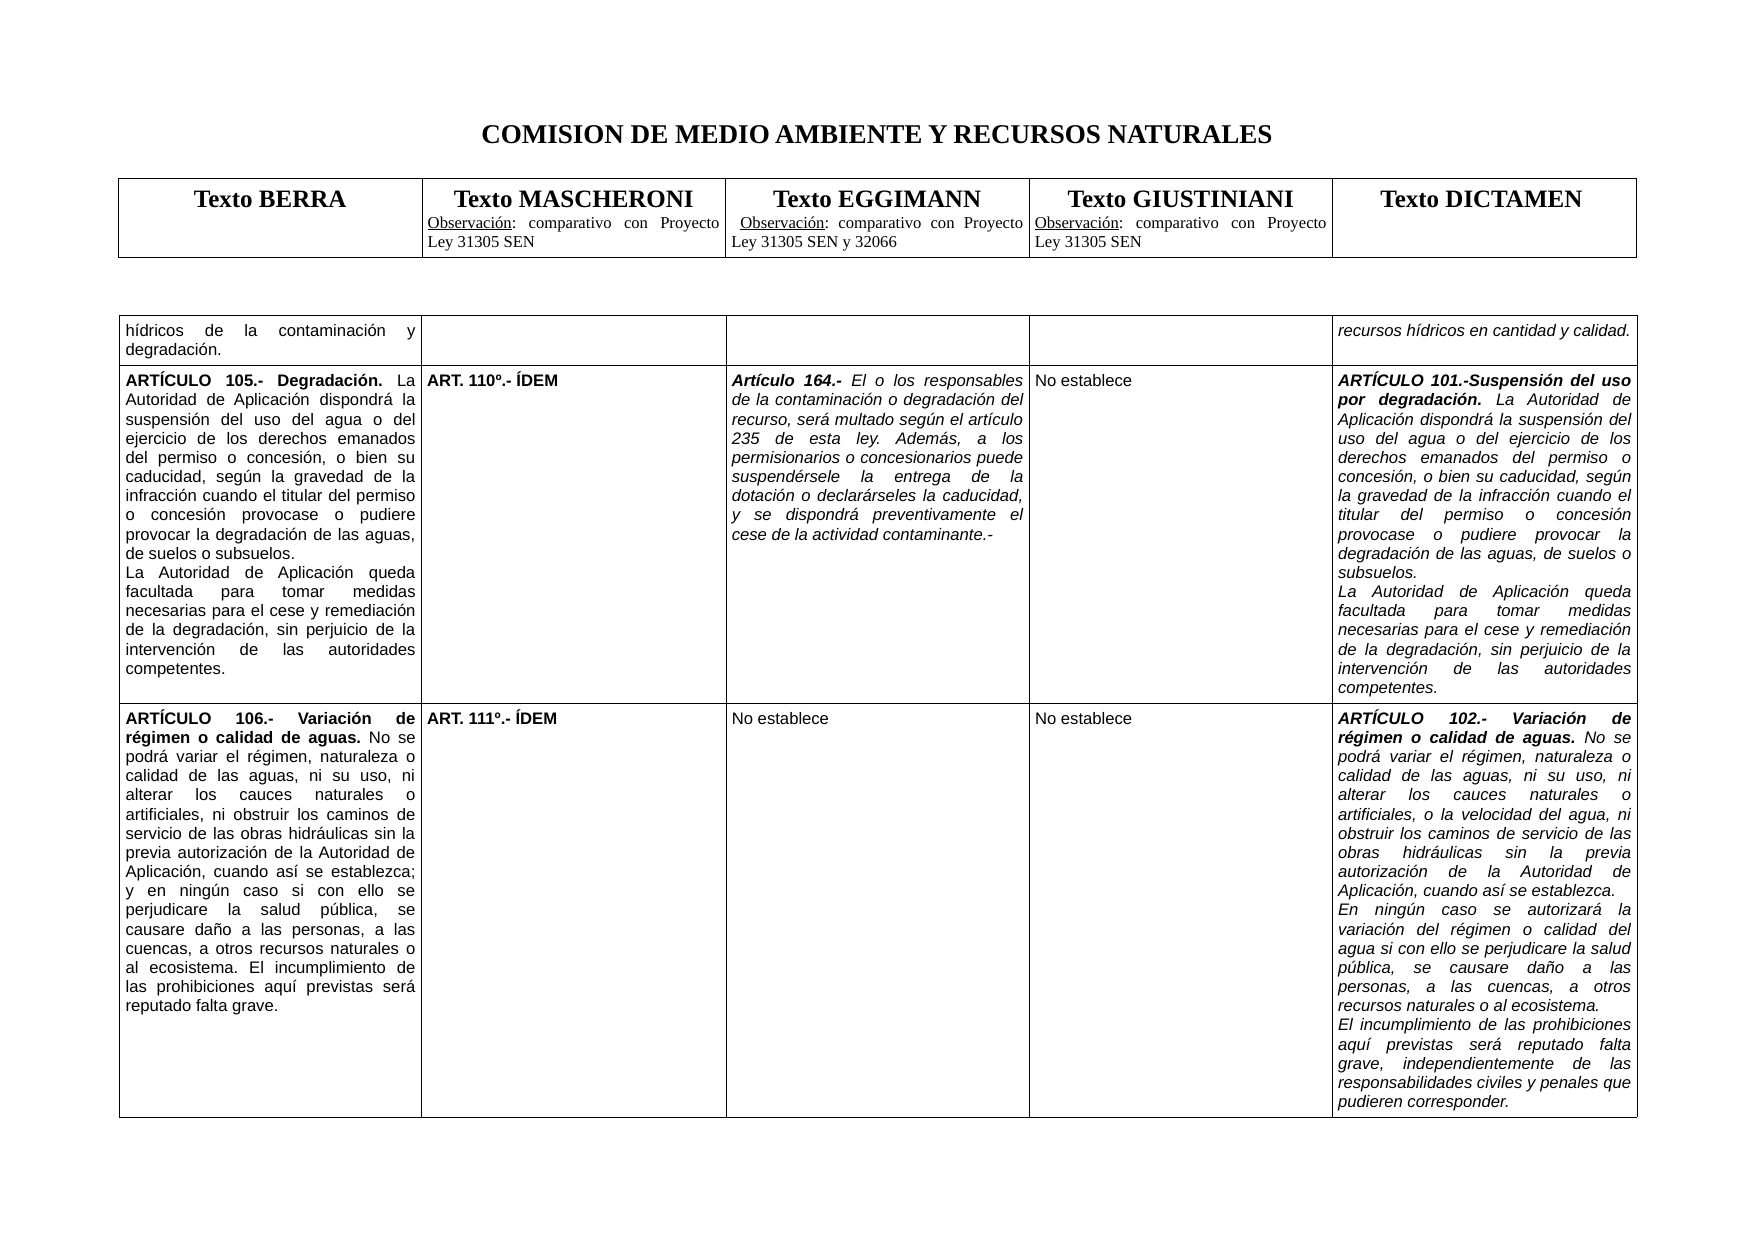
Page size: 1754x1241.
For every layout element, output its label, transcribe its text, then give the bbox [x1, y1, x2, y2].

table_cell [1030, 316, 1332, 365]
table_cell [422, 316, 726, 365]
table_cell ARTÍCULO 106.- Variación de régimen o calidad de aguas. No se podrá variar el régimen, naturaleza o calidad de las aguas, ni su uso, ni alterar los cauces naturales o artificiales, ni obstruir los caminos de servicio de las obras hidráulicas sin la previa autorización de la Autoridad de Aplicación, cuando así se establezca; y en ningún caso si con ello se perjudicare la salud pública, se causare daño a las personas, a las cuencas, a otros recursos naturales o al ecosistema. El incumplimiento de las prohibiciones aquí previstas será reputado falta grave. [120, 704, 421, 1117]
table_cell Artículo 164.- El o los responsables de la contaminación o degradación del recurso, será multado según el artículo 235 de esta ley. Además, a los permisionarios o concesionarios puede suspendérsele la entrega de la dotación o declarárseles la caducidad, y se dispondrá preventivamente el cese de la actividad contaminante.- [727, 366, 1029, 702]
table_cell ART. 111º.- ídem [422, 704, 726, 1117]
table_cell recursos hídricos en cantidad y calidad. [1333, 316, 1637, 365]
table_cell No establece [1030, 704, 1332, 1117]
table_cell hídricos de la contaminación y degradación. [120, 316, 421, 365]
table_cell ARTÍCULO 105.- Degradación. La Autoridad de Aplicación dispondrá la suspensión del uso del agua o del ejercicio de los derechos emanados del permiso o concesión, o bien su caducidad, según la gravedad de la infracción cuando el titular del permiso o concesión provocase o pudiere provocar la degradación de las aguas, de suelos o subsuelos. La Autoridad de Aplicación queda facultada para tomar medidas necesarias para el cese y remediación de la degradación, sin perjuicio de la intervención de las autoridades competentes. [120, 366, 421, 702]
table_cell No establece [1030, 366, 1332, 702]
table_cell No establece [727, 704, 1029, 1117]
table_cell ARTÍCULO 102.- Variación de régimen o calidad de aguas. No se podrá variar el régimen, naturaleza o calidad de las aguas, ni su uso, ni alterar los cauces naturales o artificiales, o la velocidad del agua, ni obstruir los caminos de servicio de las obras hidráulicas sin la previa autorización de la Autoridad de Aplicación, cuando así se establezca. En ningún caso se autorizará la variación del régimen o calidad del agua si con ello se perjudicare la salud pública, se causare daño a las personas, a las cuencas, a otros recursos naturales o al ecosistema. El incumplimiento de las prohibiciones aquí previstas será reputado falta grave, independientemente de las responsabilidades civiles y penales que pudieren corresponder. [1333, 704, 1637, 1117]
table_cell ART. 110º.- ídem [422, 366, 726, 702]
table_cell [727, 316, 1029, 365]
table_cell ARTÍCULO 101.-Suspensión del uso por degradación. La Autoridad de Aplicación dispondrá la suspensión del uso del agua o del ejercicio de los derechos emanados del permiso o concesión, o bien su caducidad, según la gravedad de la infracción cuando el titular del permiso o concesión provocase o pudiere provocar la degradación de las aguas, de suelos o subsuelos. La Autoridad de Aplicación queda facultada para tomar medidas necesarias para el cese y remediación de la degradación, sin perjuicio de la intervención de las autoridades competentes. [1333, 366, 1637, 702]
